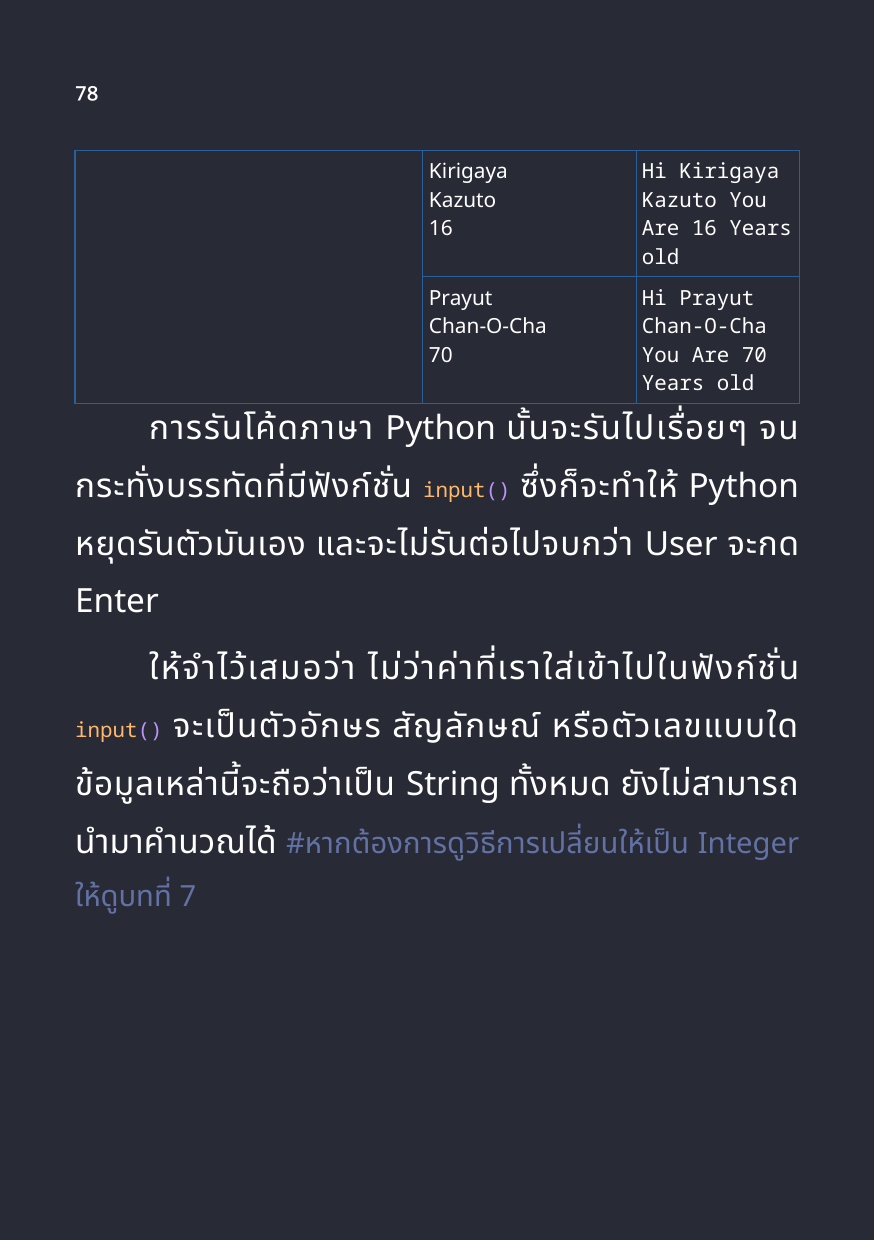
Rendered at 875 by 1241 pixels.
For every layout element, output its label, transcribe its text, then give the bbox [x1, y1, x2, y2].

text ให้จำไว้เสมอว่า ไม่ว่าค่าที่เราใส่เข้าไปในฟังก์ชั่น input() จะเป็นตัวอักษร สัญลักษณ์ หรือตัวเลขแบบใด ข้อมูลเหล่านี้จะถือว่าเป็น String ทั้งหมด ยังไม่สามารถนำมาคำนวณได้ #หากต้องการดูวิธีการเปลี่ยนให้เป็น Integer ให้ดูบทที่ 7 [75, 644, 799, 919]
table_cell Kirigaya Kazuto 16 [423, 151, 636, 276]
table_cell Hi Kirigaya Kazuto You Are 16 Years old [637, 151, 799, 276]
text การรันโค้ดภาษา Python นั้นจะรันไปเรื่อยๆ จนกระทั่งบรรทัดที่มีฟังก์ชั่น input() ซึ่งก็จะทำให้ Python หยุดรันตัวมันเอง และจะไม่รันต่อไปจบกว่า User จะกด Enter [75, 404, 799, 622]
table_cell Prayut Chan-O-Cha 70 [423, 277, 636, 402]
table_cell Hi Prayut Chan-O-Cha You Are 70 Years old [637, 277, 799, 402]
